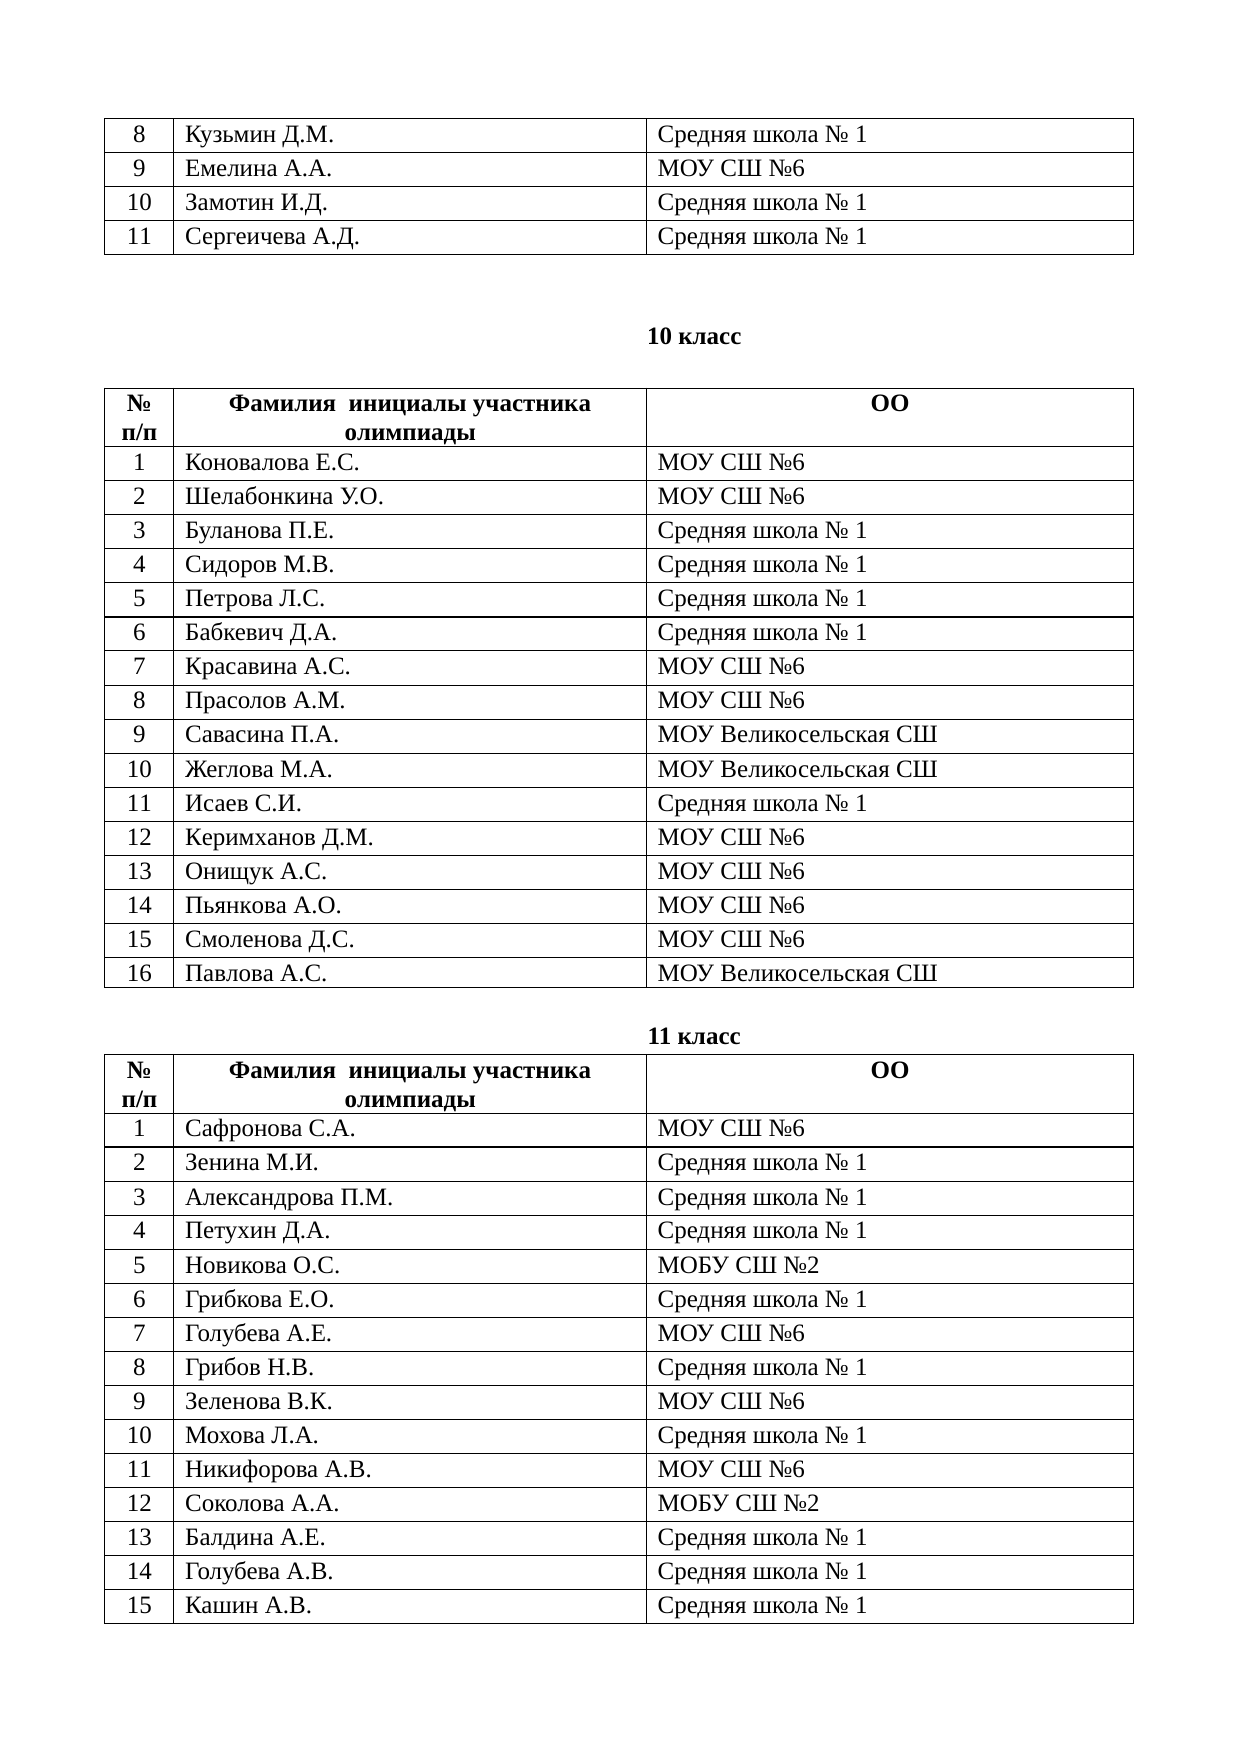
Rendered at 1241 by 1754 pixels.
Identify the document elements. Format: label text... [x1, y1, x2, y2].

table_cell МОУ Великосельская СШ [647, 720, 1133, 753]
table_cell МОУ СШ №6 [647, 1318, 1133, 1351]
table_cell Онищук А.С. [174, 856, 646, 889]
table_cell Красавина А.С. [174, 651, 646, 684]
table_cell Савасина П.А. [174, 720, 646, 753]
table_cell Кашин А.В. [174, 1590, 646, 1623]
table_cell Средняя школа № 1 [647, 1420, 1133, 1453]
table_cell Новикова О.С. [174, 1250, 646, 1283]
table_cell Средняя школа № 1 [647, 1216, 1133, 1249]
table_cell МОУ СШ №6 [647, 1386, 1133, 1419]
table_cell Смоленова Д.С. [174, 924, 646, 957]
table_cell Прасолов А.М. [174, 686, 646, 718]
table_cell 15 [105, 1590, 173, 1623]
table_cell 4 [105, 549, 173, 582]
table_cell Средняя школа № 1 [647, 515, 1133, 548]
table_header Фамилия инициалы участника олимпиады [174, 1055, 646, 1112]
table_cell Сергеичева А.Д. [174, 221, 646, 254]
table_cell 4 [105, 1216, 173, 1249]
table_cell 12 [105, 822, 173, 855]
table_cell МОУ СШ №6 [647, 447, 1133, 480]
table_cell Шелабонкина У.О. [174, 481, 646, 514]
table_cell МОУ СШ №6 [647, 1114, 1133, 1146]
table_header № п/п [105, 1055, 173, 1112]
table_cell 9 [105, 1386, 173, 1419]
table_cell 6 [105, 618, 173, 650]
table_cell Замотин И.Д. [174, 187, 646, 220]
table_cell 8 [105, 686, 173, 718]
table_cell Александрова П.М. [174, 1182, 646, 1214]
table_cell МОБУ СШ №2 [647, 1250, 1133, 1283]
table_header ОО [647, 1055, 1133, 1112]
table_cell Жеглова М.А. [174, 754, 646, 787]
table_cell Сафронова С.А. [174, 1114, 646, 1146]
table_cell Буланова П.Е. [174, 515, 646, 548]
table_cell Голубева А.В. [174, 1556, 646, 1589]
table_cell Средняя школа № 1 [647, 1352, 1133, 1385]
table_cell Грибкова Е.О. [174, 1284, 646, 1317]
table_cell МОУ СШ №6 [647, 822, 1133, 855]
table_header № п/п [105, 389, 173, 446]
table_cell Сидоров М.В. [174, 549, 646, 582]
table_cell Керимханов Д.М. [174, 822, 646, 855]
table_cell 9 [105, 720, 173, 753]
table_cell 8 [105, 1352, 173, 1385]
table_cell МОУ Великосельская СШ [647, 754, 1133, 787]
table_cell Средняя школа № 1 [647, 1522, 1133, 1555]
table_cell 9 [105, 153, 173, 186]
table_cell МОУ СШ №6 [647, 1454, 1133, 1487]
table_cell 15 [105, 924, 173, 957]
table_cell Мохова Л.А. [174, 1420, 646, 1453]
table_cell Бабкевич Д.А. [174, 618, 646, 650]
table_cell 2 [105, 481, 173, 514]
table_cell Зенина М.И. [174, 1148, 646, 1181]
table_cell 3 [105, 1182, 173, 1214]
text 11 класс [236, 1021, 1152, 1049]
table_cell Грибов Н.В. [174, 1352, 646, 1385]
table_cell 14 [105, 1556, 173, 1589]
table_cell 11 [105, 1454, 173, 1487]
table_cell Средняя школа № 1 [647, 788, 1133, 821]
table_cell МОУ СШ №6 [647, 890, 1133, 923]
table_cell Средняя школа № 1 [647, 1556, 1133, 1589]
table_cell 14 [105, 890, 173, 923]
table_cell Средняя школа № 1 [647, 1284, 1133, 1317]
table_cell 10 [105, 754, 173, 787]
table_cell Никифорова А.В. [174, 1454, 646, 1487]
table_cell Средняя школа № 1 [647, 221, 1133, 254]
table_cell МОУ Великосельская СШ [647, 958, 1133, 987]
table_cell 6 [105, 1284, 173, 1317]
table_cell Средняя школа № 1 [647, 1182, 1133, 1214]
table_cell 11 [105, 788, 173, 821]
table_cell 3 [105, 515, 173, 548]
text 10 класс [236, 321, 1152, 350]
table_cell Кузьмин Д.М. [174, 119, 646, 152]
table_cell 10 [105, 1420, 173, 1453]
table_cell 5 [105, 583, 173, 616]
table_cell МОБУ СШ №2 [647, 1488, 1133, 1521]
table_cell Петрова Л.С. [174, 583, 646, 616]
table_cell 11 [105, 221, 173, 254]
table_cell 7 [105, 651, 173, 684]
table_cell 12 [105, 1488, 173, 1521]
table_cell Емелина А.А. [174, 153, 646, 186]
table_cell Средняя школа № 1 [647, 583, 1133, 616]
table_cell МОУ СШ №6 [647, 856, 1133, 889]
table_cell МОУ СШ №6 [647, 153, 1133, 186]
table_cell Пьянкова А.О. [174, 890, 646, 923]
table_cell 16 [105, 958, 173, 987]
table_cell 7 [105, 1318, 173, 1351]
table_cell Средняя школа № 1 [647, 1148, 1133, 1181]
table_cell 1 [105, 447, 173, 480]
table_cell Коновалова Е.С. [174, 447, 646, 480]
table_cell Павлова А.С. [174, 958, 646, 987]
table_cell Балдина А.Е. [174, 1522, 646, 1555]
table_cell Соколова А.А. [174, 1488, 646, 1521]
table_cell Зеленова В.К. [174, 1386, 646, 1419]
table_cell МОУ СШ №6 [647, 481, 1133, 514]
table_cell МОУ СШ №6 [647, 651, 1133, 684]
table_cell 13 [105, 1522, 173, 1555]
table_cell Средняя школа № 1 [647, 187, 1133, 220]
table_cell Средняя школа № 1 [647, 119, 1133, 152]
table_cell 13 [105, 856, 173, 889]
table_cell Средняя школа № 1 [647, 1590, 1133, 1623]
table_header ОО [647, 389, 1133, 446]
table_cell Средняя школа № 1 [647, 549, 1133, 582]
table_cell МОУ СШ №6 [647, 686, 1133, 718]
table_cell 1 [105, 1114, 173, 1146]
table_cell 8 [105, 119, 173, 152]
table_cell 5 [105, 1250, 173, 1283]
table_cell Исаев С.И. [174, 788, 646, 821]
table_cell Голубева А.Е. [174, 1318, 646, 1351]
table_cell Средняя школа № 1 [647, 618, 1133, 650]
table_cell Петухин Д.А. [174, 1216, 646, 1249]
table_cell МОУ СШ №6 [647, 924, 1133, 957]
table_header Фамилия инициалы участника олимпиады [174, 389, 646, 446]
table_cell 2 [105, 1148, 173, 1181]
table_cell 10 [105, 187, 173, 220]
